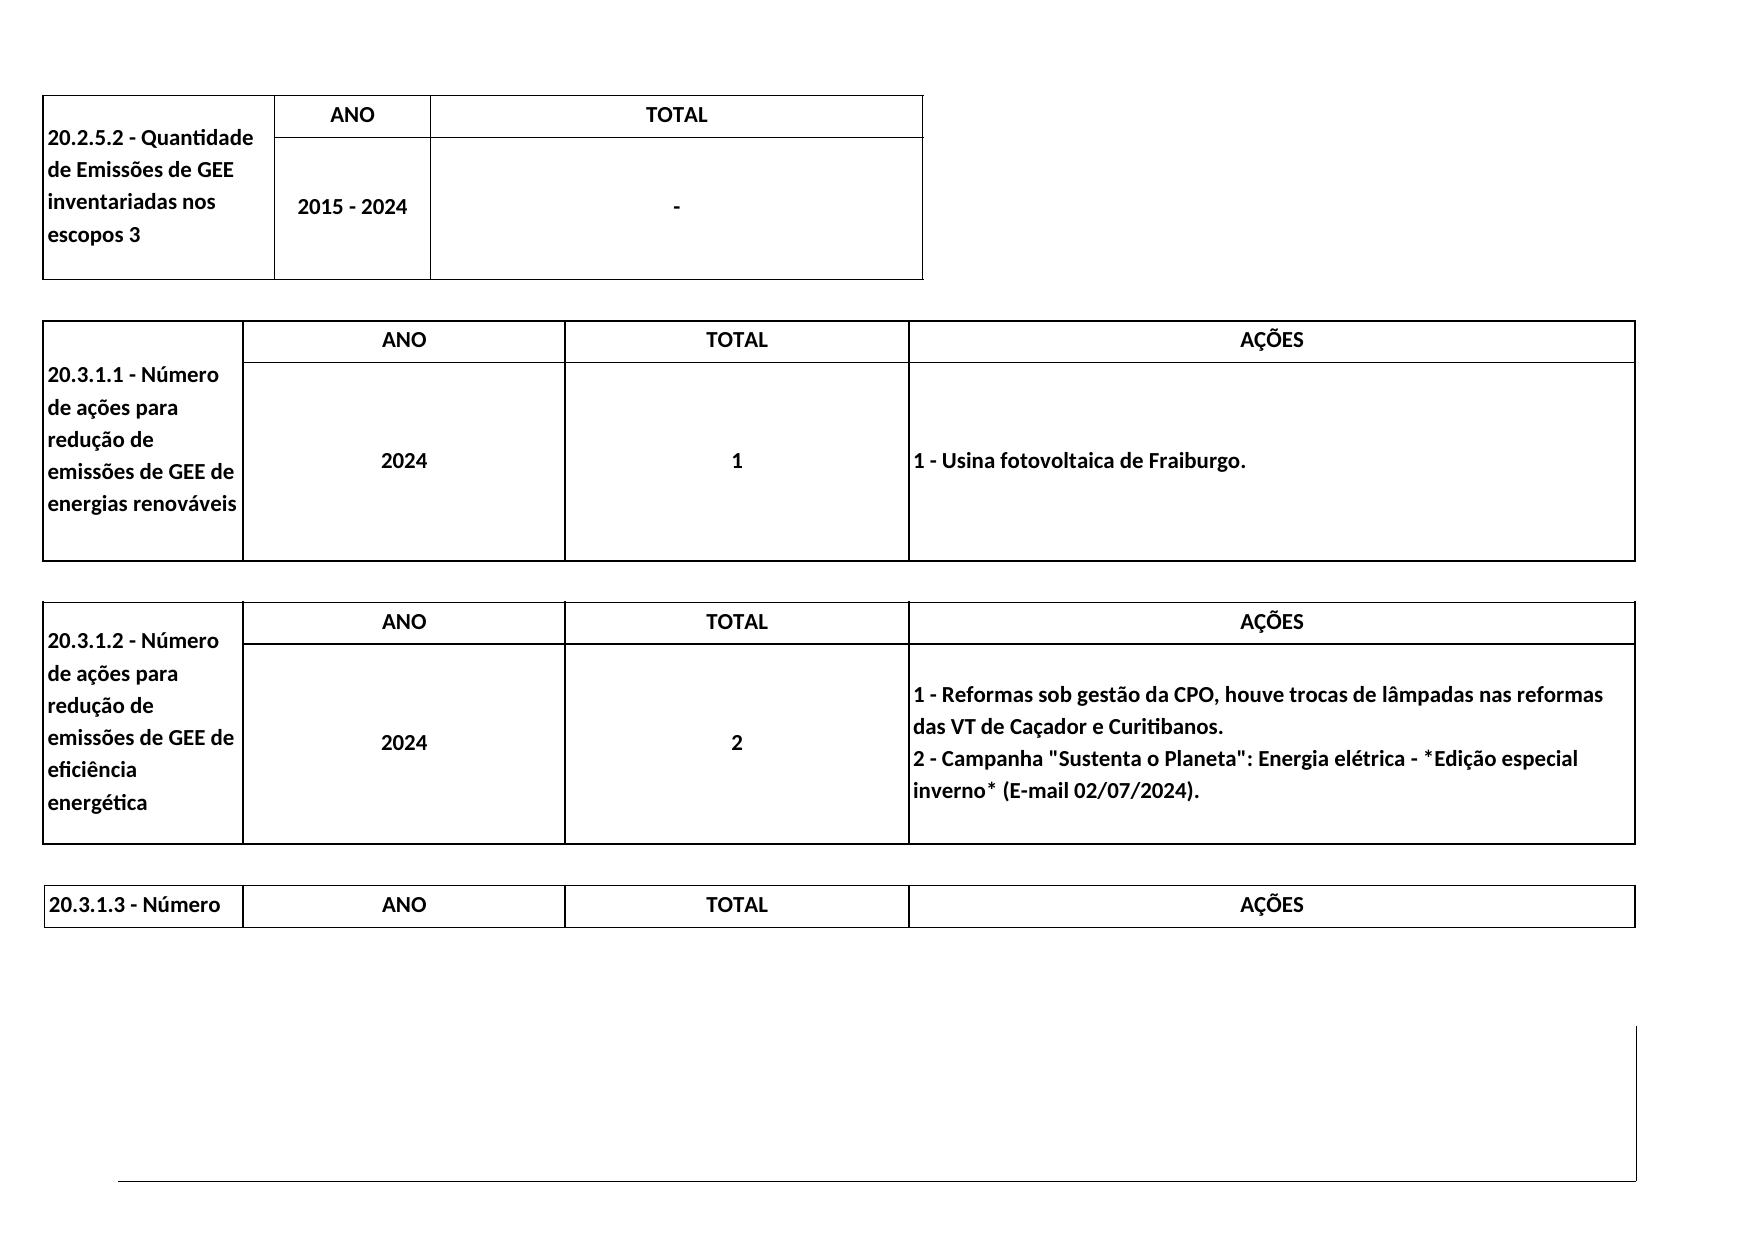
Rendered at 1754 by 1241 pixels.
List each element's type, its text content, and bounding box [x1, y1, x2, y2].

table_header AÇÕES [910, 886, 1634, 926]
table_header ANO [244, 322, 564, 362]
table_cell 1 - Reformas sob gestão da CPO, houve trocas de lâmpadas nas reformas das VT de Caçador e Curitibanos. 2 - Campanha "Sustenta o Planeta": Energia elétrica - *Edição especial inverno* (E-mail 02/07/2024). [910, 645, 1634, 843]
table_header TOTAL [566, 886, 908, 926]
table_header ANO [244, 603, 564, 643]
table_header AÇÕES [910, 603, 1634, 643]
table_header AÇÕES [910, 322, 1634, 362]
table_header 20.2.5.2 - Quantidade de Emissões de GEE inventariadas nos escopos 3 [44, 96, 274, 278]
table_cell 2024 [244, 363, 564, 560]
table_cell 1 - Usina fotovoltaica de Fraiburgo. [910, 363, 1634, 560]
table_header TOTAL [431, 96, 922, 136]
table_cell 2 [566, 645, 908, 843]
table_header ANO [244, 886, 564, 926]
table_header 20.3.1.2 - Número de ações para redução de emissões de GEE de eficiência energética [44, 603, 242, 843]
table_cell - [431, 138, 922, 278]
table_header 20.3.1.1 - Número de ações para redução de emissões de GEE de energias renováveis [44, 322, 242, 560]
table_header 20.3.1.3 - Número [45, 886, 242, 926]
table_header ANO [275, 96, 430, 136]
table_cell 2024 [244, 645, 564, 843]
table_header TOTAL [566, 322, 908, 362]
table_header TOTAL [566, 603, 908, 643]
table_cell 2015 - 2024 [275, 138, 430, 278]
table_cell 1 [566, 363, 908, 560]
